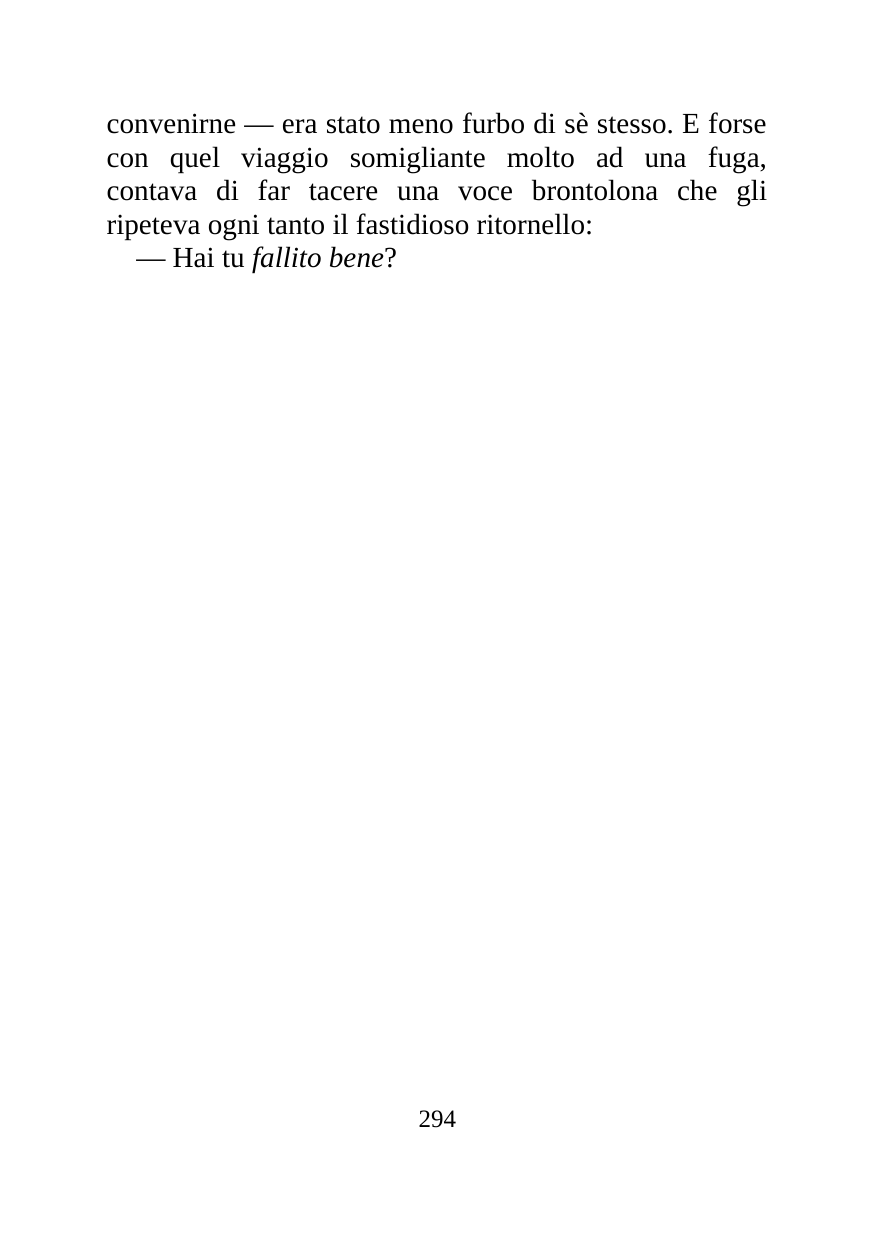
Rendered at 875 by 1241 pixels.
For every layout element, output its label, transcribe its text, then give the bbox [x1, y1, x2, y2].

text convenirne — era stato meno furbo di sè stesso. E forse con quel viaggio somigliante molto ad una fuga, contava di far tacere una voce brontolona che gli ripeteva ogni tanto il fastidioso ritornello: [106, 106, 768, 241]
text — Hai tu fallito bene? [106, 241, 768, 274]
